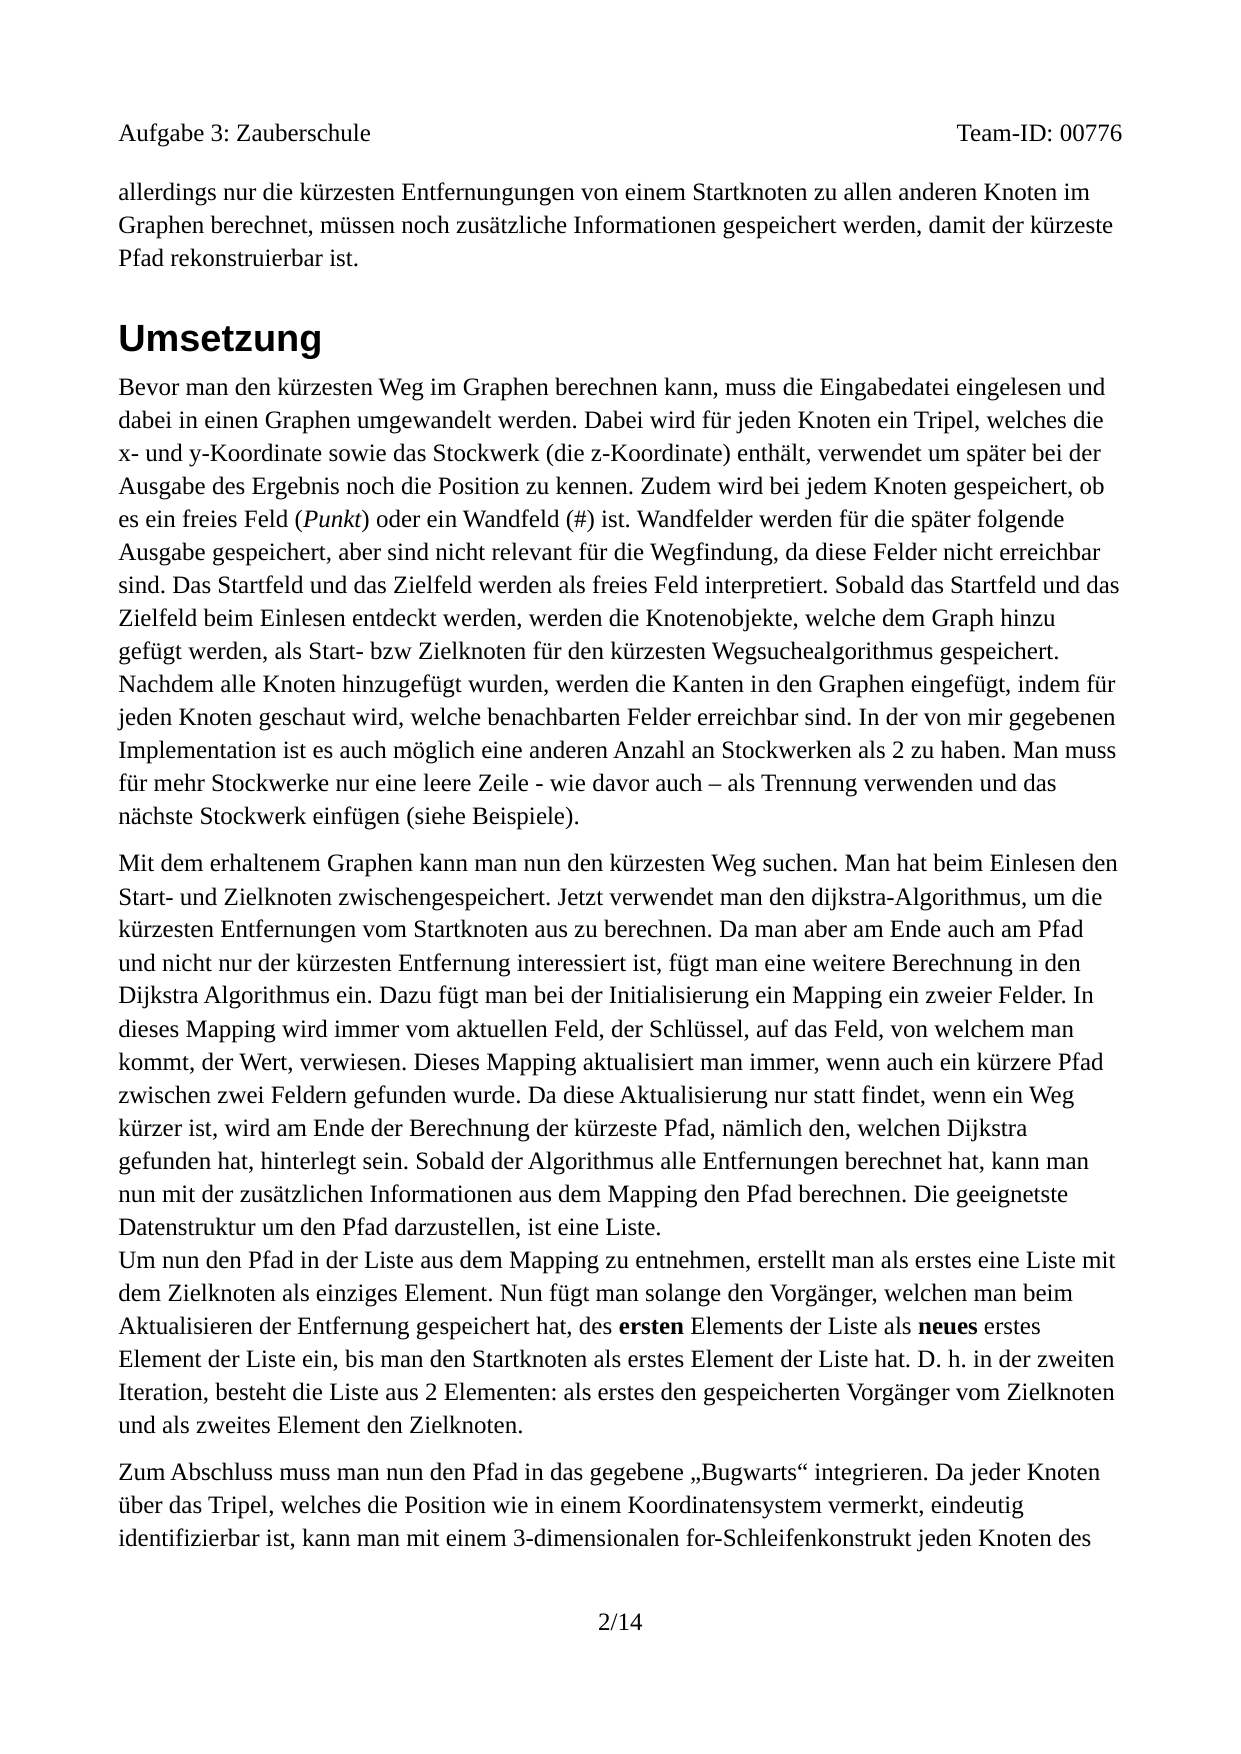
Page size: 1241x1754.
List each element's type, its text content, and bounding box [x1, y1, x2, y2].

text Zum Abschluss muss man nun den Pfad in das gegebene „Bugwarts“ integrieren. Da jeder Knoten über das Tripel, welches die Position wie in einem Koordinatensystem vermerkt, eindeutig identifizierbar ist, kann man mit einem 3-dimensionalen for-Schleifenkonstrukt jeden Knoten des [118, 1457, 1122, 1552]
subtitle Umsetzung [118, 316, 1122, 359]
text allerdings nur die kürzesten Entfernungungen von einem Startknoten zu allen anderen Knoten im Graphen berechnet, müssen noch zusätzliche Informationen gespeichert werden, damit der kürzeste Pfad rekonstruierbar ist. [118, 177, 1122, 272]
text Mit dem erhaltenem Graphen kann man nun den kürzesten Weg suchen. Man hat beim Einlesen den Start- und Zielknoten zwischengespeichert. Jetzt verwendet man den dijkstra-Algorithmus, um die kürzesten Entfernungen vom Startknoten aus zu berechnen. Da man aber am Ende auch am Pfad und nicht nur der kürzesten Entfernung interessiert ist, fügt man eine weitere Berechnung in den Dijkstra Algorithmus ein. Dazu fügt man bei der Initialisierung ein Mapping ein zweier Felder. In dieses Mapping wird immer vom aktuellen Feld, der Schlüssel, auf das Feld, von welchem man kommt, der Wert, verwiesen. Dieses Mapping aktualisiert man immer, wenn auch ein kürzere Pfad zwischen zwei Feldern gefunden wurde. Da diese Aktualisierung nur statt findet, wenn ein Weg kürzer ist, wird am Ende der Berechnung der kürzeste Pfad, nämlich den, welchen Dijkstra gefunden hat, hinterlegt sein. Sobald der Algorithmus alle Entfernungen berechnet hat, kann man nun mit der zusätzlichen Informationen aus dem Mapping den Pfad berechnen. Die geeignetste Datenstruktur um den Pfad darzustellen, ist eine Liste. Um nun den Pfad in der Liste aus dem Mapping zu entnehmen, erstellt man als erstes eine Liste mit dem Zielknoten als einziges Element. Nun fügt man solange den Vorgänger, welchen man beim Aktualisieren der Entfernung gespeichert hat, des ersten Elements der Liste als neues erstes Element der Liste ein, bis man den Startknoten als erstes Element der Liste hat. D. h. in der zweiten Iteration, besteht die Liste aus 2 Elementen: als erstes den gespeicherten Vorgänger vom Zielknoten und als zweites Element den Zielknoten. [118, 848, 1122, 1439]
text Bevor man den kürzesten Weg im Graphen berechnen kann, muss die Eingabedatei eingelesen und dabei in einen Graphen umgewandelt werden. Dabei wird für jeden Knoten ein Tripel, welches die x- und y-Koordinate sowie das Stockwerk (die z-Koordinate) enthält, verwendet um später bei der Ausgabe des Ergebnis noch die Position zu kennen. Zudem wird bei jedem Knoten gespeichert, ob es ein freies Feld (Punkt) oder ein Wandfeld (#) ist. Wandfelder werden für die später folgende Ausgabe gespeichert, aber sind nicht relevant für die Wegfindung, da diese Felder nicht erreichbar sind. Das Startfeld und das Zielfeld werden als freies Feld interpretiert. Sobald das Startfeld und das Zielfeld beim Einlesen entdeckt werden, werden die Knotenobjekte, welche dem Graph hinzu gefügt werden, als Start- bzw Zielknoten für den kürzesten Wegsuchealgorithmus gespeichert. Nachdem alle Knoten hinzugefügt wurden, werden die Kanten in den Graphen eingefügt, indem für jeden Knoten geschaut wird, welche benachbarten Felder erreichbar sind. In der von mir gegebenen Implementation ist es auch möglich eine anderen Anzahl an Stockwerken als 2 zu haben. Man muss für mehr Stockwerke nur eine leere Zeile - wie davor auch – als Trennung verwenden und das nächste Stockwerk einfügen (siehe Beispiele). [118, 372, 1122, 830]
